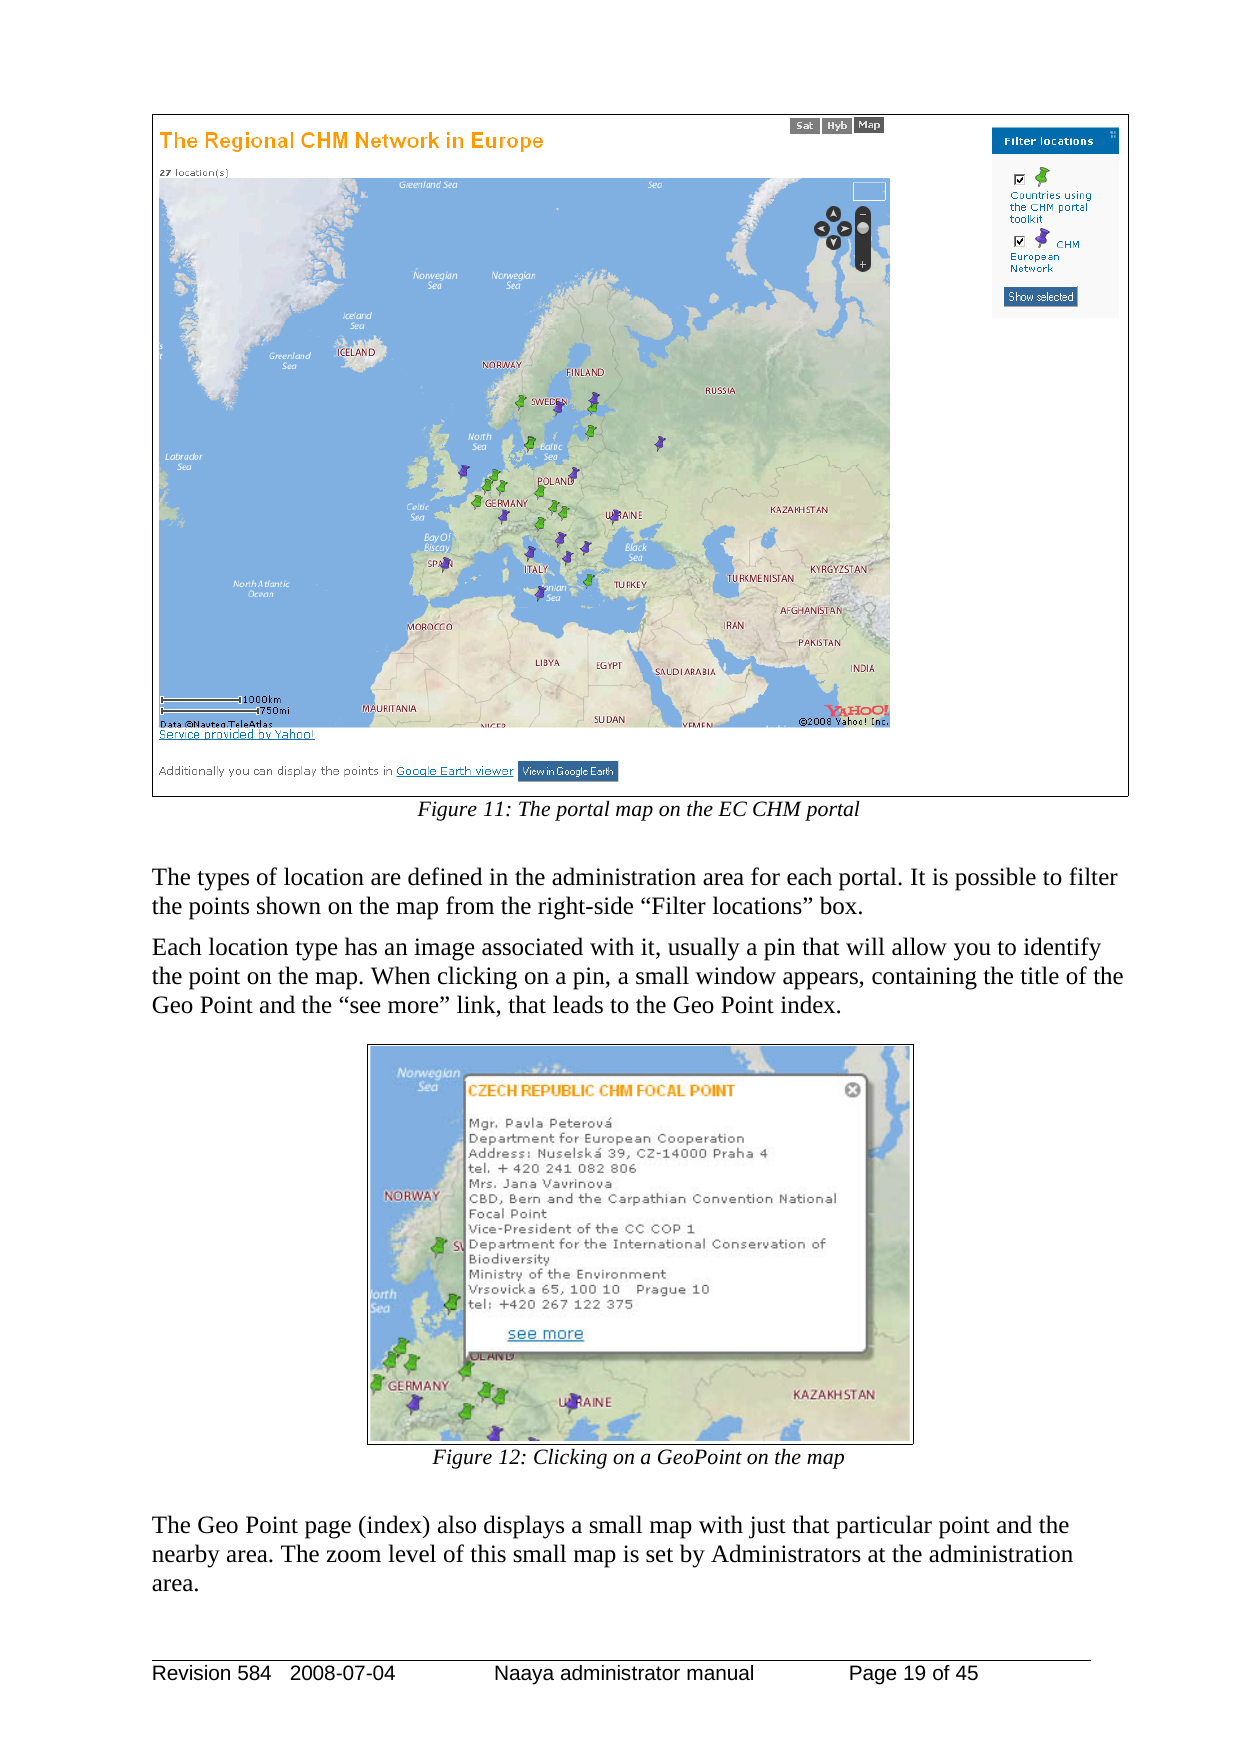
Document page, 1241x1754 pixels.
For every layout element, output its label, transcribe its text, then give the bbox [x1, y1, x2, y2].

picture [370, 1046, 910, 1441]
text Figure 11: The portal map on the EC CHM portal [152, 797, 1128, 821]
text The types of location are defined in the administration area for each portal. It is possible to filter the points shown on the map from the right-side “Filter locations” box. [152, 862, 1128, 920]
text [368, 1045, 913, 1444]
text The Geo Point page (index) also displays a small map with just that particular point and the nearby area. The zoom level of this small map is set by Administrators at the administration area. [152, 1510, 1128, 1597]
text [153, 115, 1128, 796]
picture [155, 117, 1126, 793]
text Figure 12: Clicking on a GeoPoint on the map [367, 1445, 912, 1469]
text Each location type has an image associated with it, usually a pin that will allow you to identify the point on the map. When clicking on a pin, a small window appears, containing the title of the Geo Point and the “see more” link, that leads to the Geo Point index. [152, 932, 1128, 1019]
